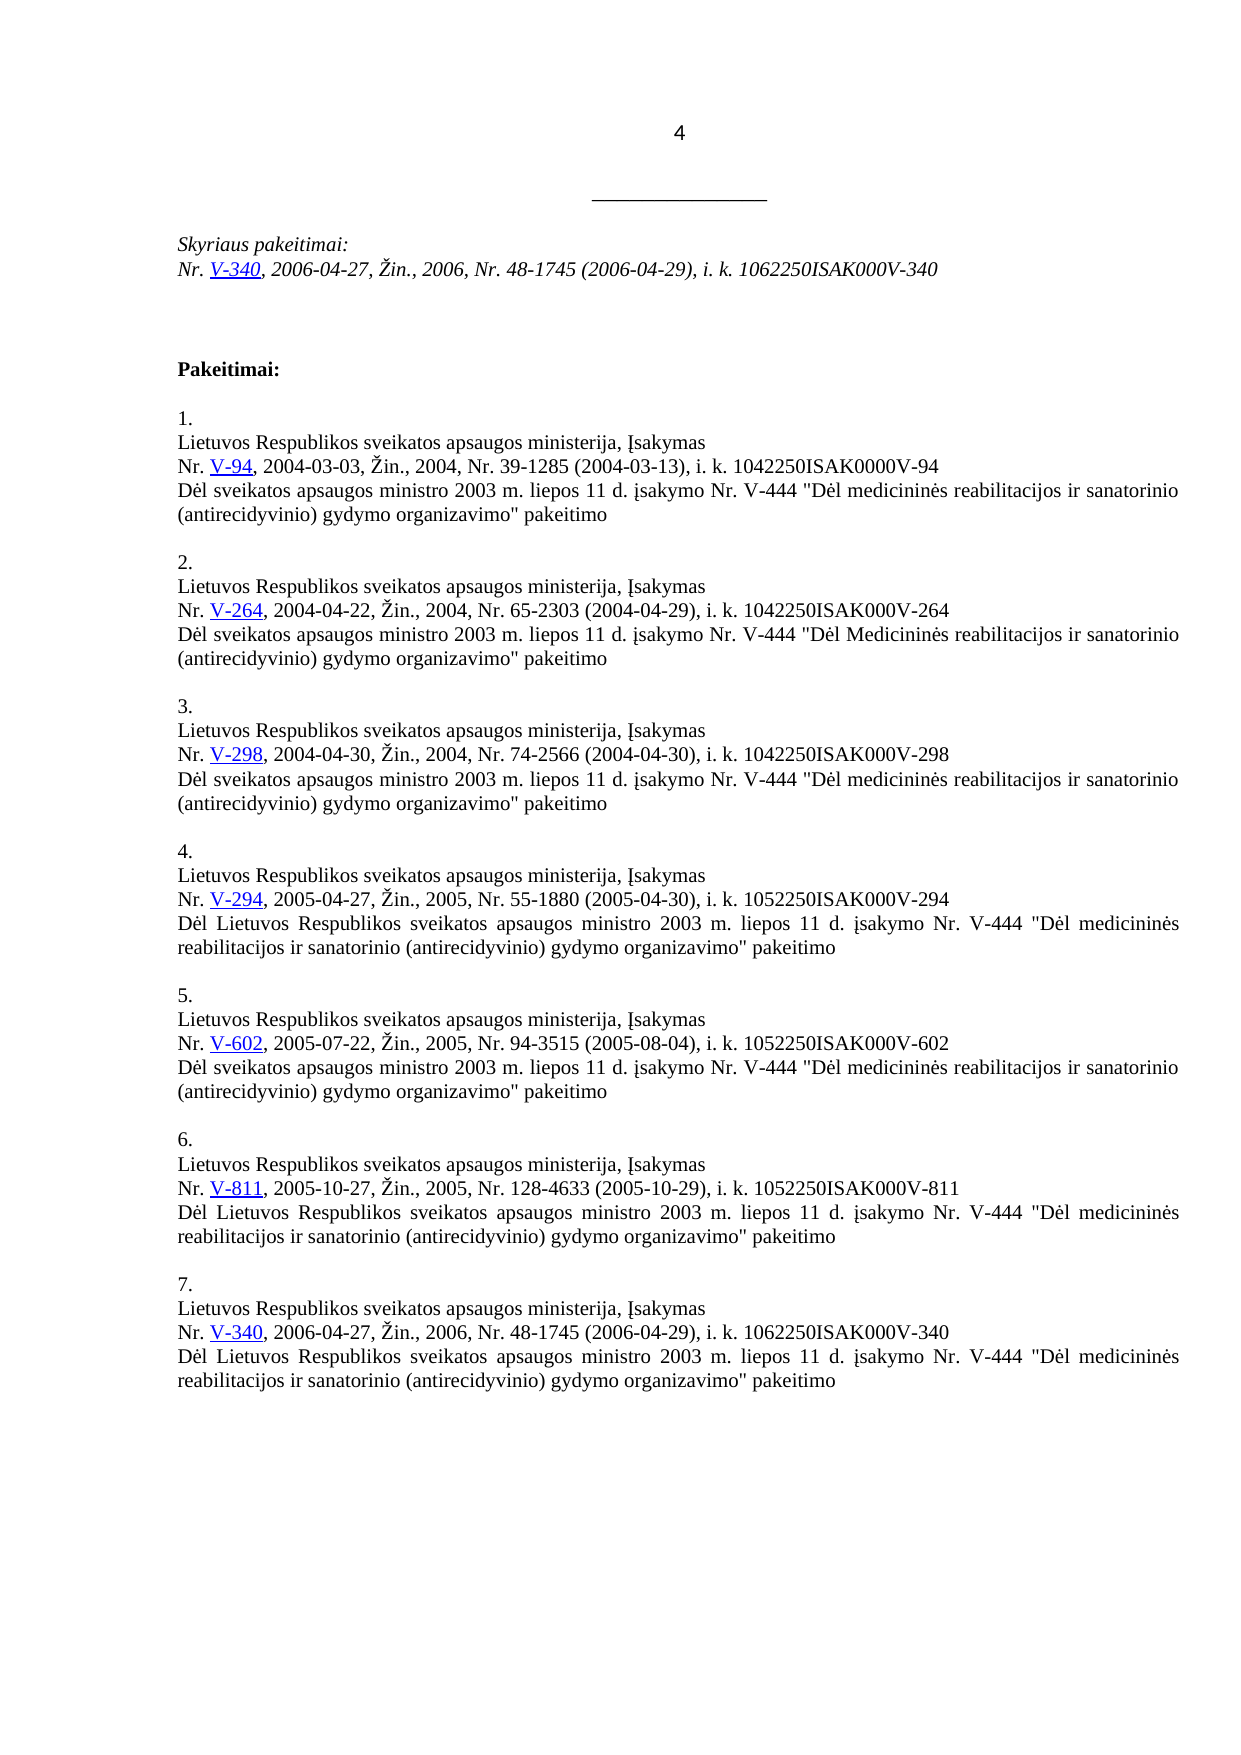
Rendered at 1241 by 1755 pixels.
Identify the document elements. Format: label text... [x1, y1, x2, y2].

text 7. [177, 1272, 1181, 1296]
text Nr. V-298, 2004-04-30, Žin., 2004, Nr. 74-2566 (2004-04-30), i. k. 1042250ISAK000V-298 [177, 742, 1181, 766]
text Dėl sveikatos apsaugos ministro 2003 m. liepos 11 d. įsakymo Nr. V-444 "Dėl medicininės reabilitacijos ir sanatorinio (antirecidyvinio) gydymo organizavimo" pakeitimo [177, 1055, 1181, 1103]
text Nr. V-602, 2005-07-22, Žin., 2005, Nr. 94-3515 (2005-08-04), i. k. 1052250ISAK000V-602 [177, 1031, 1181, 1055]
text 4. [177, 839, 1181, 863]
text Pakeitimai: [177, 357, 1181, 381]
text Dėl sveikatos apsaugos ministro 2003 m. liepos 11 d. įsakymo Nr. V-444 "Dėl medicininės reabilitacijos ir sanatorinio (antirecidyvinio) gydymo organizavimo" pakeitimo [177, 478, 1181, 526]
text Lietuvos Respublikos sveikatos apsaugos ministerija, Įsakymas [177, 1007, 1181, 1031]
text ______________ [177, 175, 1181, 204]
text 2. [177, 550, 1181, 574]
text Lietuvos Respublikos sveikatos apsaugos ministerija, Įsakymas [177, 1296, 1181, 1320]
text Skyriaus pakeitimai: [177, 232, 1181, 256]
text Nr. V-340, 2006-04-27, Žin., 2006, Nr. 48-1745 (2006-04-29), i. k. 1062250ISAK000V-340 [177, 256, 1181, 281]
text Dėl Lietuvos Respublikos sveikatos apsaugos ministro 2003 m. liepos 11 d. įsakymo Nr. V-444 "Dėl medicininės reabilitacijos ir sanatorinio (antirecidyvinio) gydymo organizavimo" pakeitimo [177, 1199, 1181, 1248]
text Nr. V-94, 2004-03-03, Žin., 2004, Nr. 39-1285 (2004-03-13), i. k. 1042250ISAK0000V-94 [177, 454, 1181, 478]
text Lietuvos Respublikos sveikatos apsaugos ministerija, Įsakymas [177, 429, 1181, 454]
text Dėl Lietuvos Respublikos sveikatos apsaugos ministro 2003 m. liepos 11 d. įsakymo Nr. V-444 "Dėl medicininės reabilitacijos ir sanatorinio (antirecidyvinio) gydymo organizavimo" pakeitimo [177, 1344, 1181, 1392]
text Dėl Lietuvos Respublikos sveikatos apsaugos ministro 2003 m. liepos 11 d. įsakymo Nr. V-444 "Dėl medicininės reabilitacijos ir sanatorinio (antirecidyvinio) gydymo organizavimo" pakeitimo [177, 911, 1181, 959]
text 6. [177, 1127, 1181, 1151]
text Dėl sveikatos apsaugos ministro 2003 m. liepos 11 d. įsakymo Nr. V-444 "Dėl medicininės reabilitacijos ir sanatorinio (antirecidyvinio) gydymo organizavimo" pakeitimo [177, 766, 1181, 814]
text Lietuvos Respublikos sveikatos apsaugos ministerija, Įsakymas [177, 1151, 1181, 1176]
text Lietuvos Respublikos sveikatos apsaugos ministerija, Įsakymas [177, 574, 1181, 598]
text Lietuvos Respublikos sveikatos apsaugos ministerija, Įsakymas [177, 863, 1181, 887]
text 1. [177, 406, 1181, 429]
text Dėl sveikatos apsaugos ministro 2003 m. liepos 11 d. įsakymo Nr. V-444 "Dėl Medicininės reabilitacijos ir sanatorinio (antirecidyvinio) gydymo organizavimo" pakeitimo [177, 622, 1181, 670]
text 5. [177, 983, 1181, 1007]
text Lietuvos Respublikos sveikatos apsaugos ministerija, Įsakymas [177, 718, 1181, 742]
text 3. [177, 694, 1181, 718]
text Nr. V-264, 2004-04-22, Žin., 2004, Nr. 65-2303 (2004-04-29), i. k. 1042250ISAK000V-264 [177, 598, 1181, 622]
text Nr. V-340, 2006-04-27, Žin., 2006, Nr. 48-1745 (2006-04-29), i. k. 1062250ISAK000V-340 [177, 1320, 1181, 1344]
text Nr. V-294, 2005-04-27, Žin., 2005, Nr. 55-1880 (2005-04-30), i. k. 1052250ISAK000V-294 [177, 887, 1181, 911]
text Nr. V-811, 2005-10-27, Žin., 2005, Nr. 128-4633 (2005-10-29), i. k. 1052250ISAK000V-811 [177, 1176, 1181, 1199]
